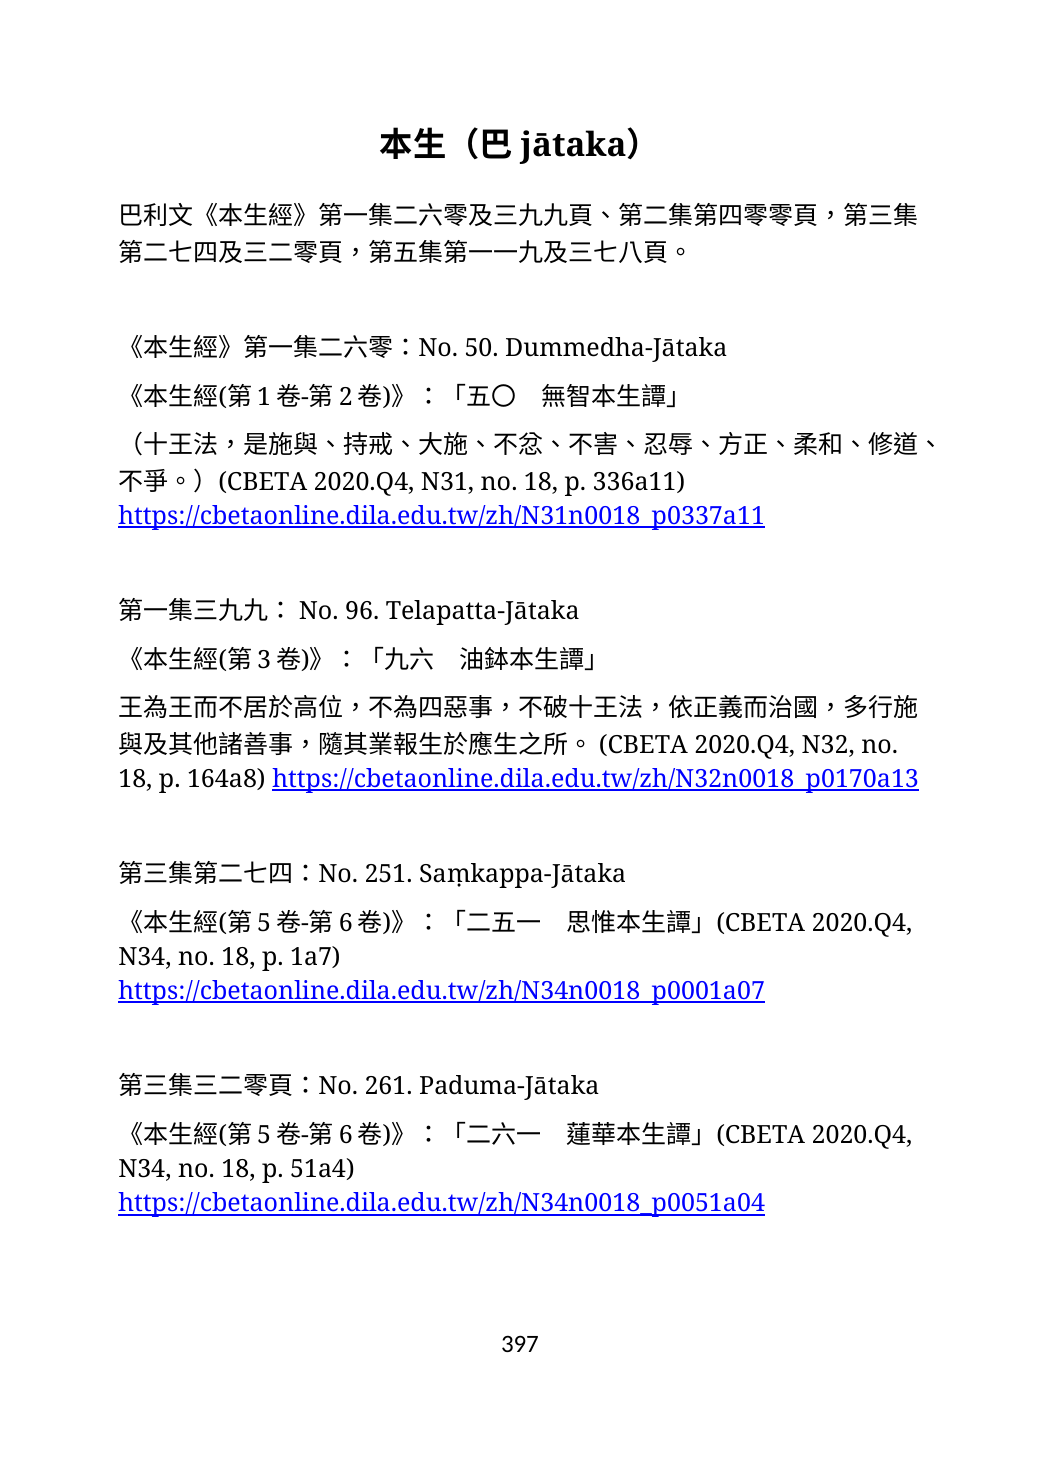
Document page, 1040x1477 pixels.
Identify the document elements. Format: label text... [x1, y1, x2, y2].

text 第一集三九九： No. 96. Telapatta-Jātaka [118, 590, 921, 627]
text 《本生經》第一集二六零：No. 50. Dummedha-Jātaka [118, 327, 921, 363]
text 第三集三二零頁：No. 261. Paduma-Jātaka [118, 1066, 921, 1102]
subtitle 本生（巴 jātaka） [118, 118, 921, 167]
text 《本生經(第1卷-第2卷)》：「五〇 無智本生譚」 [118, 376, 921, 412]
text 王為王而不居於高位，不為四惡事，不破十王法，依正義而治國，多行施與及其他諸善事，隨其業報生於應生之所。 (CBETA 2020.Q4, N32, no. 18, p. 164a8) https://cbetaonline.dila.edu.tw/zh/N32n0018_p0170a13 [118, 688, 921, 794]
text 巴利文《本生經》第一集二六零及三九九頁、第二集第四零零頁，第三集第二七四及三二零頁，第五集第一一九及三七八頁。 [118, 196, 921, 268]
text 《本生經(第5卷-第6卷)》：「二五一 思惟本生譚」(CBETA 2020.Q4, N34, no. 18, p. 1a7) https://cbetaonline.dila.edu.tw/zh/N34n0018_p0001a07 [118, 902, 921, 1007]
text （十王法，是施與、持戒、大施、不忿、不害、忍辱、方正、柔和、修道、不爭。）(CBETA 2020.Q4, N31, no. 18, p. 336a11) https://cbetaonline.dila.edu.tw/zh/N31n0018_p0337a11 [118, 425, 921, 531]
text 第三集第二七四：No. 251. Saṃkappa-Jātaka [118, 853, 921, 890]
text 《本生經(第5卷-第6卷)》：「二六一 蓮華本生譚」(CBETA 2020.Q4, N34, no. 18, p. 51a4) https://cbetaonline.dila.edu.tw/zh/N34n0018_p0051a04 [118, 1114, 921, 1219]
text 《本生經(第3卷)》：「九六 油鉢本生譚」 [118, 639, 921, 675]
